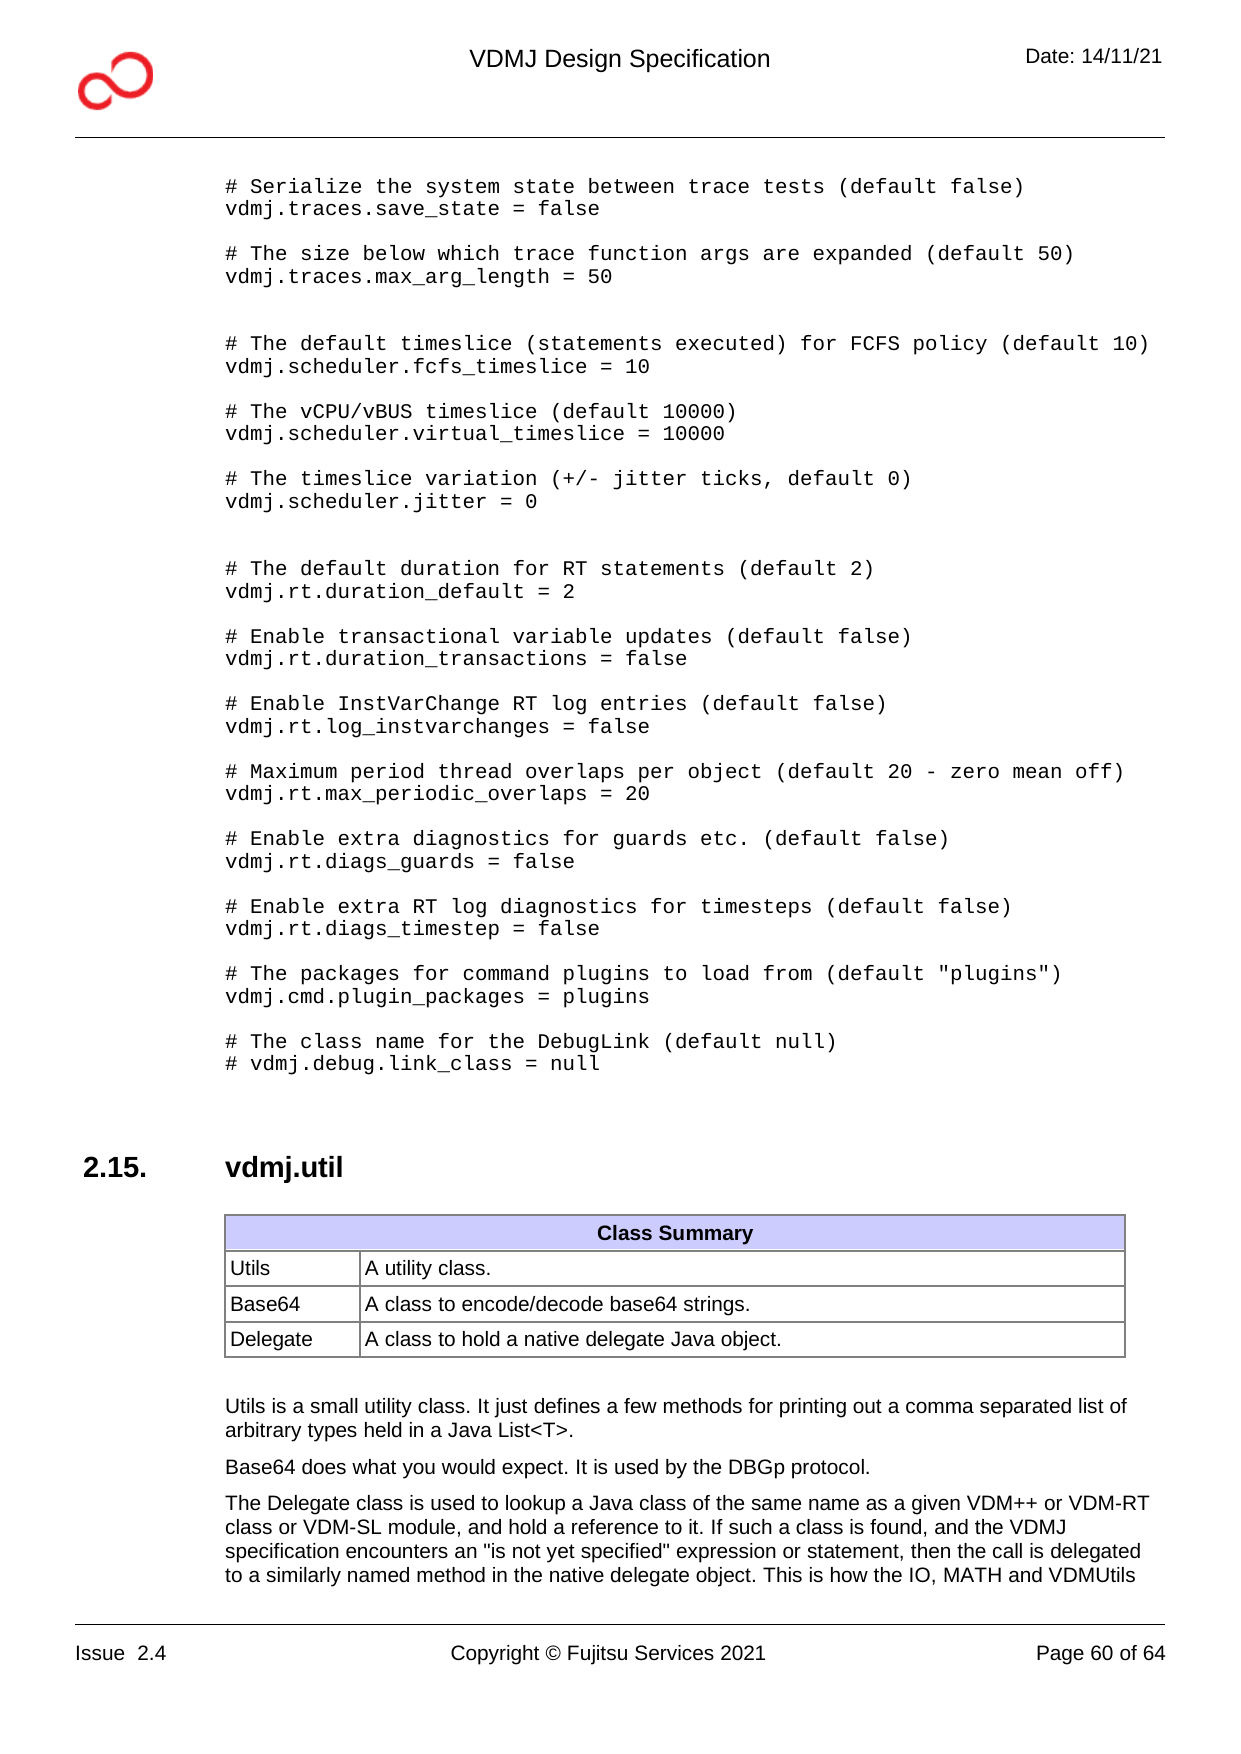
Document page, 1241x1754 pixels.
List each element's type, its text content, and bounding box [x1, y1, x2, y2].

text # The packages for command plugins to load from (default "plugins") [225, 963, 1165, 985]
text # The default duration for RT statements (default 2) [225, 558, 1165, 580]
text vdmj.cmd.plugin_packages = plugins [225, 985, 1165, 1008]
table_cell Utils [226, 1252, 359, 1285]
text # The timeslice variation (+/- jitter ticks, default 0) [225, 468, 1165, 490]
text # The class name for the DebugLink (default null) [225, 1030, 1165, 1053]
table_cell A utility class. [361, 1252, 1124, 1285]
text # The vCPU/vBUS timeslice (default 10000) [225, 400, 1165, 423]
table_header Class Summary [226, 1216, 1124, 1249]
picture [78, 44, 153, 120]
text # Enable transactional variable updates (default false) [225, 625, 1165, 648]
text vdmj.rt.duration_default = 2 [225, 580, 1165, 603]
text # vdmj.debug.link_class = null [225, 1053, 1165, 1075]
text # Maximum period thread overlaps per object (default 20 - zero mean off) [225, 760, 1165, 783]
text vdmj.traces.save_state = false [225, 198, 1165, 220]
text vdmj.rt.diags_timestep = false [225, 918, 1165, 940]
table_cell A class to hold a native delegate Java object. [361, 1323, 1124, 1356]
text # The default timeslice (statements executed) for FCFS policy (default 10) [225, 333, 1165, 355]
text Utils is a small utility class. It just defines a few methods for printing out a comma separated list of arbitrary types held in a Java List<T>. [225, 1394, 1165, 1442]
table_cell A class to encode/decode base64 strings. [361, 1287, 1124, 1321]
text vdmj.scheduler.fcfs_timeslice = 10 [225, 355, 1165, 378]
text vdmj.rt.duration_transactions = false [225, 648, 1165, 670]
text vdmj.rt.diags_guards = false [225, 850, 1165, 873]
text # Serialize the system state between trace tests (default false) [225, 175, 1165, 198]
text vdmj.traces.max_arg_length = 50 [225, 265, 1165, 288]
text The Delegate class is used to lookup a Java class of the same name as a given VDM++ or VDM-RT class or VDM-SL module, and hold a reference to it. If such a class is found, and the VDMJ specification encounters an "is not yet specified" expression or statement, then the call is delegated to a similarly named method in the native delegate object. This is how the IO, MATH and VDMUtils [225, 1491, 1165, 1587]
text vdmj.scheduler.jitter = 0 [225, 490, 1165, 513]
text vdmj.scheduler.virtual_timeslice = 10000 [225, 423, 1165, 445]
text # Enable extra diagnostics for guards etc. (default false) [225, 828, 1165, 850]
table_cell Base64 [226, 1287, 359, 1321]
table_cell Delegate [226, 1323, 359, 1356]
text # The size below which trace function args are expanded (default 50) [225, 243, 1165, 265]
text Base64 does what you would expect. It is used by the DBGp protocol. [225, 1455, 1165, 1479]
subtitle vdmj.util [75, 1150, 1165, 1184]
text vdmj.rt.log_instvarchanges = false [225, 715, 1165, 738]
text vdmj.rt.max_periodic_overlaps = 20 [225, 783, 1165, 805]
text # Enable extra RT log diagnostics for timesteps (default false) [225, 895, 1165, 918]
text # Enable InstVarChange RT log entries (default false) [225, 693, 1165, 715]
